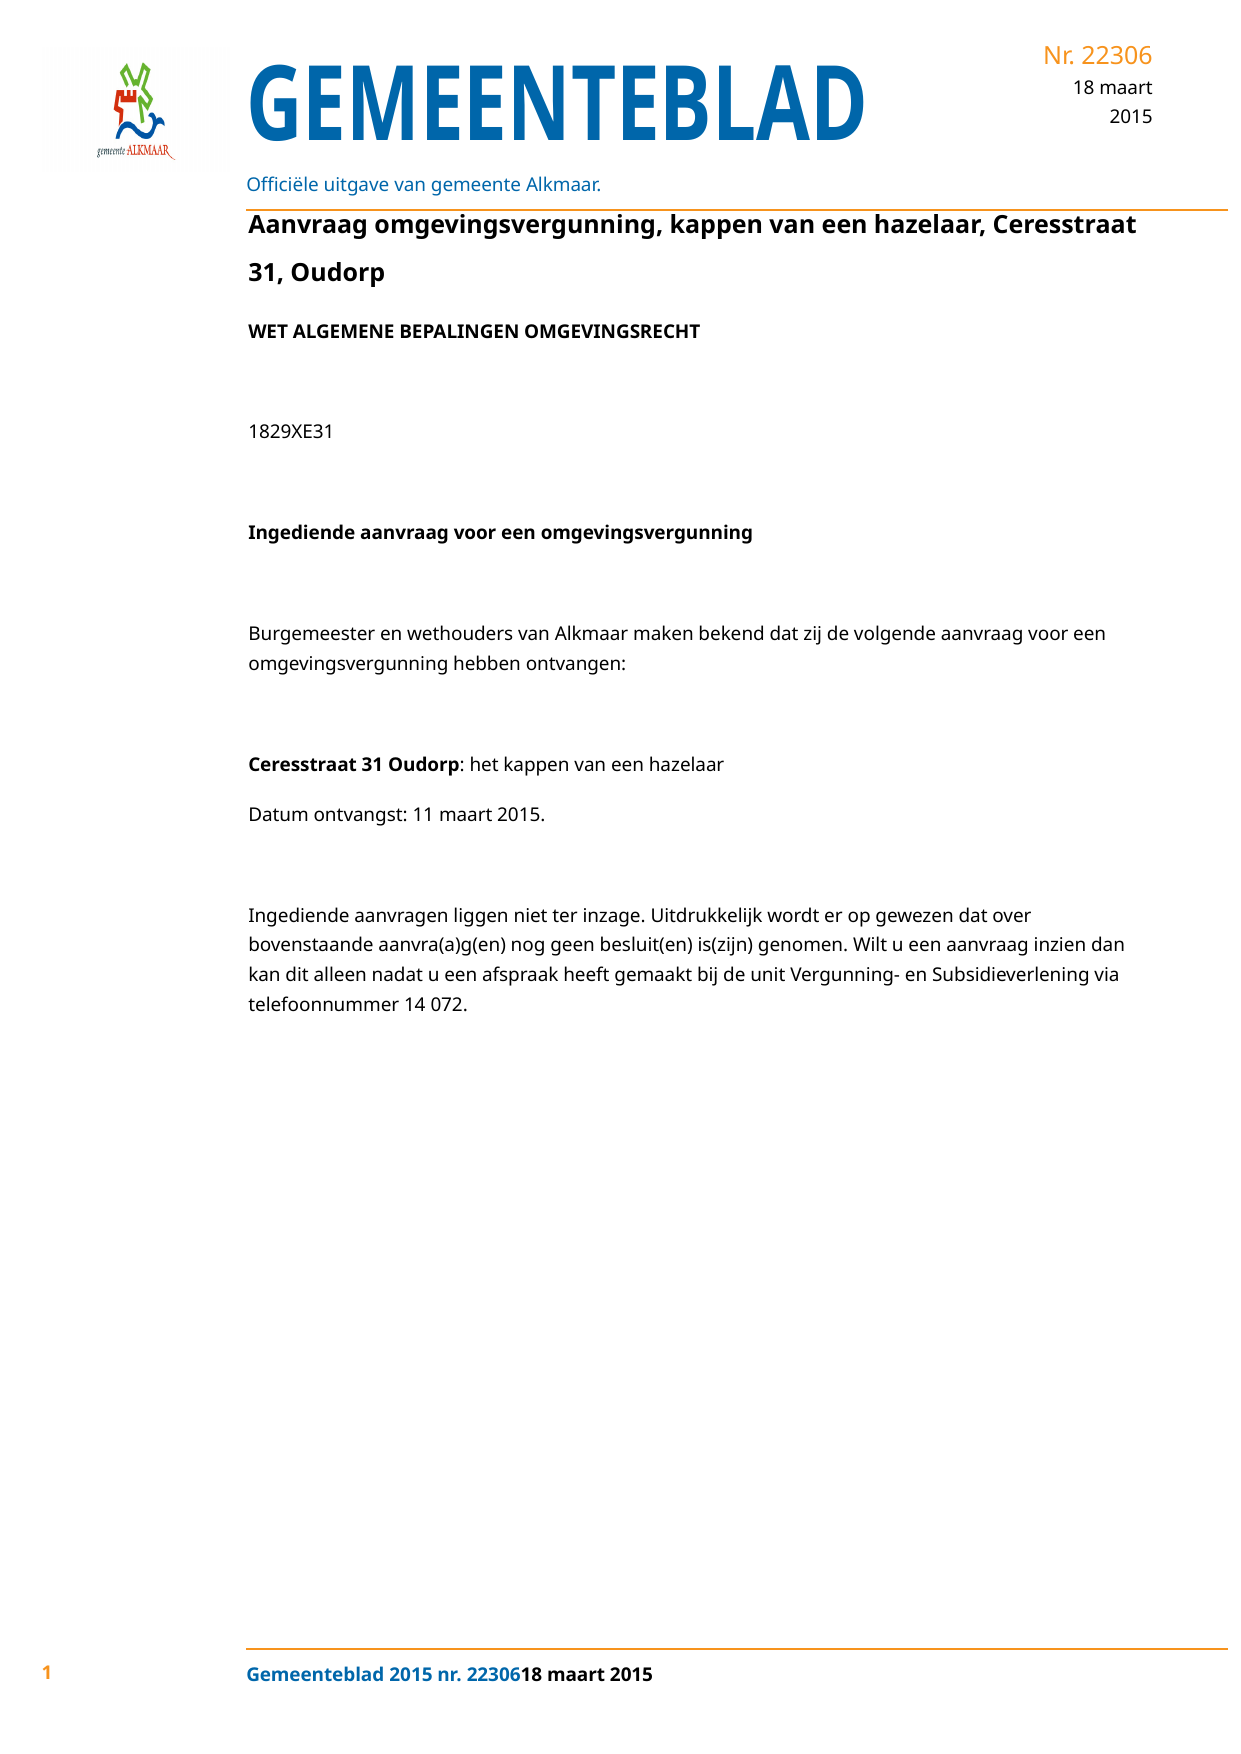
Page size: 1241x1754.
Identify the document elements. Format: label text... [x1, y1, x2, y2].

picture [41, 47, 231, 172]
text Datum ontvangst: 11 maart 2015. [248, 801, 1152, 827]
text Ceresstraat 31 Oudorp: het kappen van een hazelaar [248, 751, 1152, 777]
text Burgemeester en wethouders van Alkmaar maken bekend dat zij de volgende aanvraag voor een omgevingsvergunning hebben ontvangen: [248, 620, 1152, 676]
text Ingediende aanvragen liggen niet ter inzage. Uitdrukkelijk wordt er op gewezen dat over bovenstaande aanvra(a)g(en) nog geen besluit(en) is(zijn) genomen. Wilt u een aanvraag inzien dan kan dit alleen nadat u een afspraak heeft gemaakt bij de unit Vergunning- en Subsidieverlening via telefoonnummer 14 072. [248, 902, 1152, 1017]
text Ingediende aanvraag voor een omgevingsvergunning [248, 519, 1152, 545]
text WET ALGEMENE BEPALINGEN OMGEVINGSRECHT [248, 318, 1152, 344]
text 1829XE31 [248, 419, 1152, 444]
text Aanvraag omgevingsvergunning, kappen van een hazelaar, Ceresstraat 31, Oudorp [248, 211, 1152, 288]
